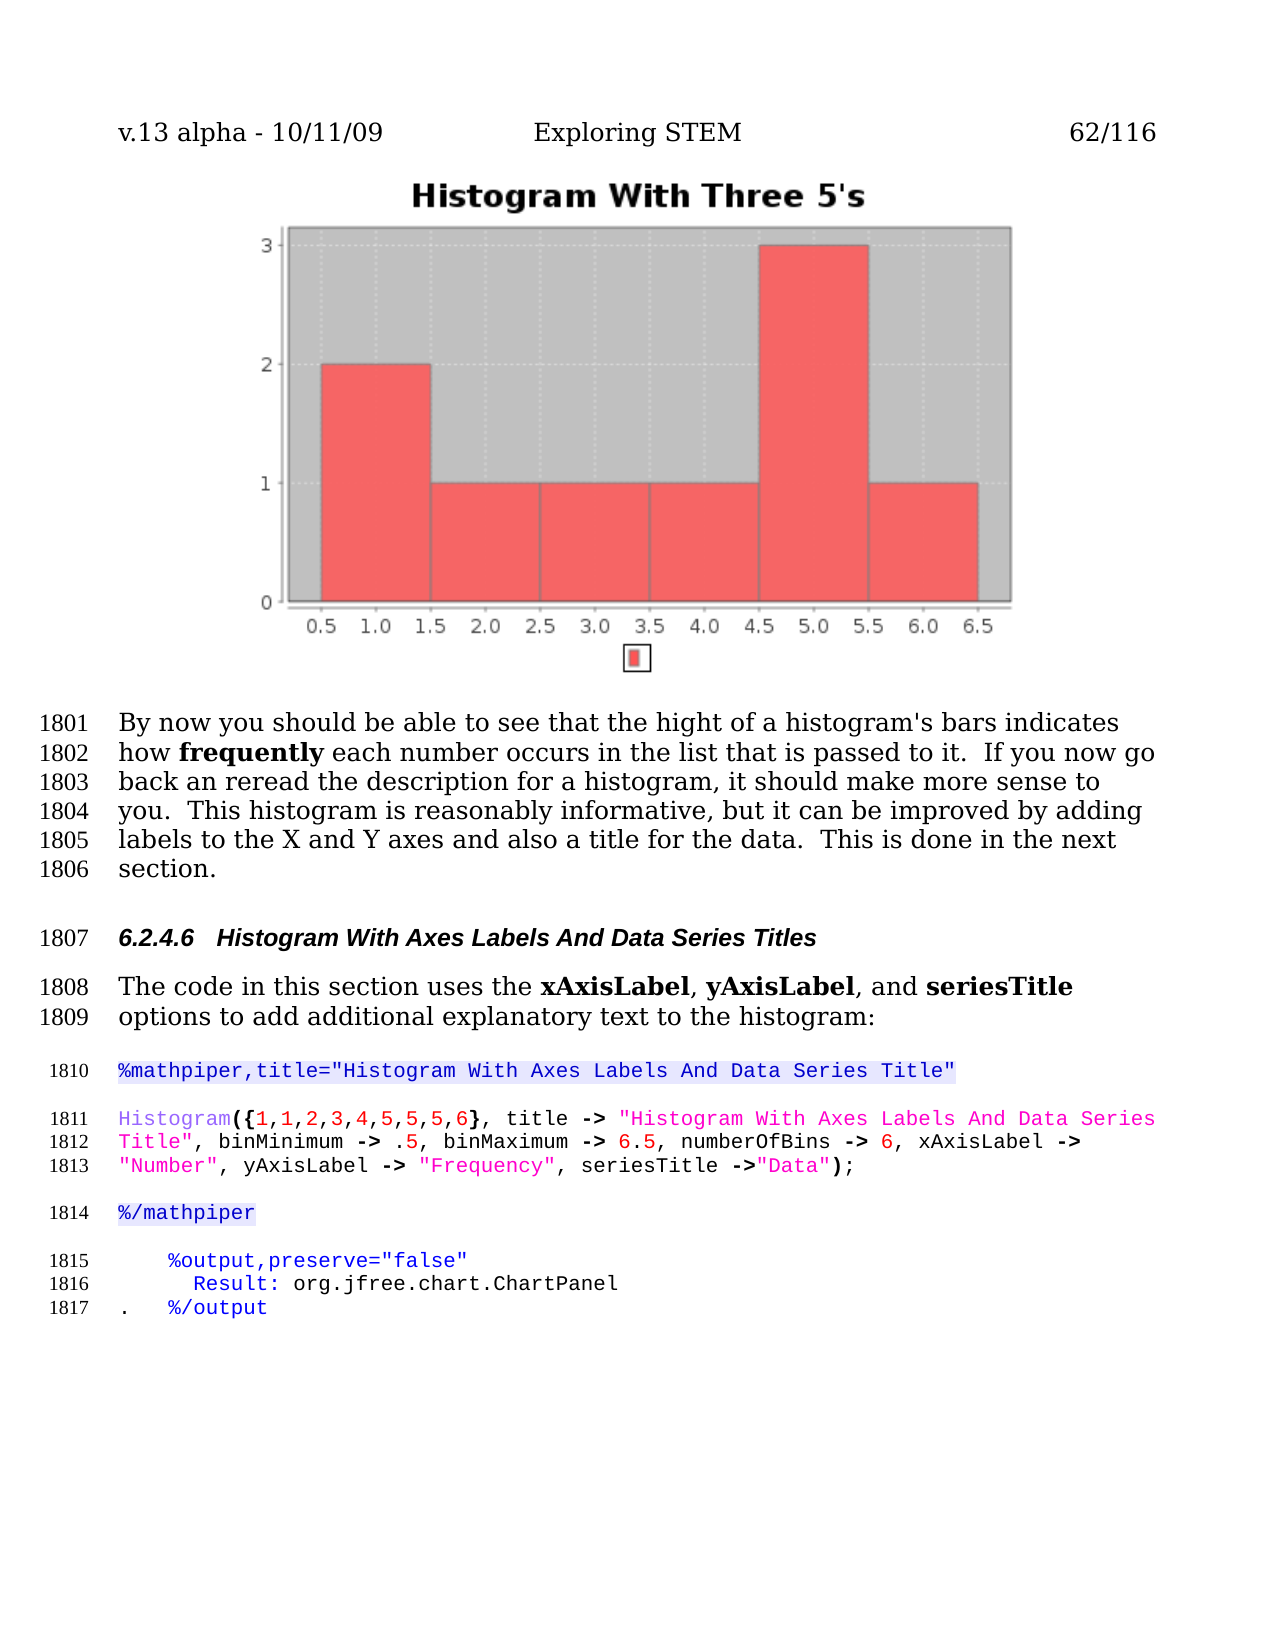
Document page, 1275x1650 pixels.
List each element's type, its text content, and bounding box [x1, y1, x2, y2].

text %mathpiper,title="Histogram With Axes Labels And Data Series Title" [118, 1061, 1157, 1084]
picture [245, 176, 1030, 674]
text By now you should be able to see that the hight of a histogram's bars indicates how frequently each number occurs in the list that is passed to it. If you now go back an reread the description for a histogram, it should make more sense to you. This histogram is reasonably informative, but it can be improved by adding labels to the X and Y axes and also a title for the data. This is done in the next section. [118, 708, 1157, 884]
text . %/output [118, 1297, 1157, 1321]
text Histogram({1,1,2,3,4,5,5,5,6}, title -> "Histogram With Axes Labels And Data Series Title", binMinimum -> .5, binMaximum -> 6.5, numberOfBins -> 6, xAxisLabel -> "Number", yAxisLabel -> "Frequency", seriesTitle ->"Data"); [118, 1108, 1157, 1179]
text The code in this section uses the xAxisLabel, yAxisLabel, and seriesTitle options to add additional explanatory text to the histogram: [118, 972, 1157, 1031]
text %/mathpiper [118, 1202, 1157, 1226]
text Result: org.jfree.chart.ChartPanel [118, 1273, 1157, 1297]
subtitle Histogram With Axes Labels And Data Series Titles [118, 923, 1157, 951]
text %output,preserve="false" [118, 1250, 1157, 1273]
